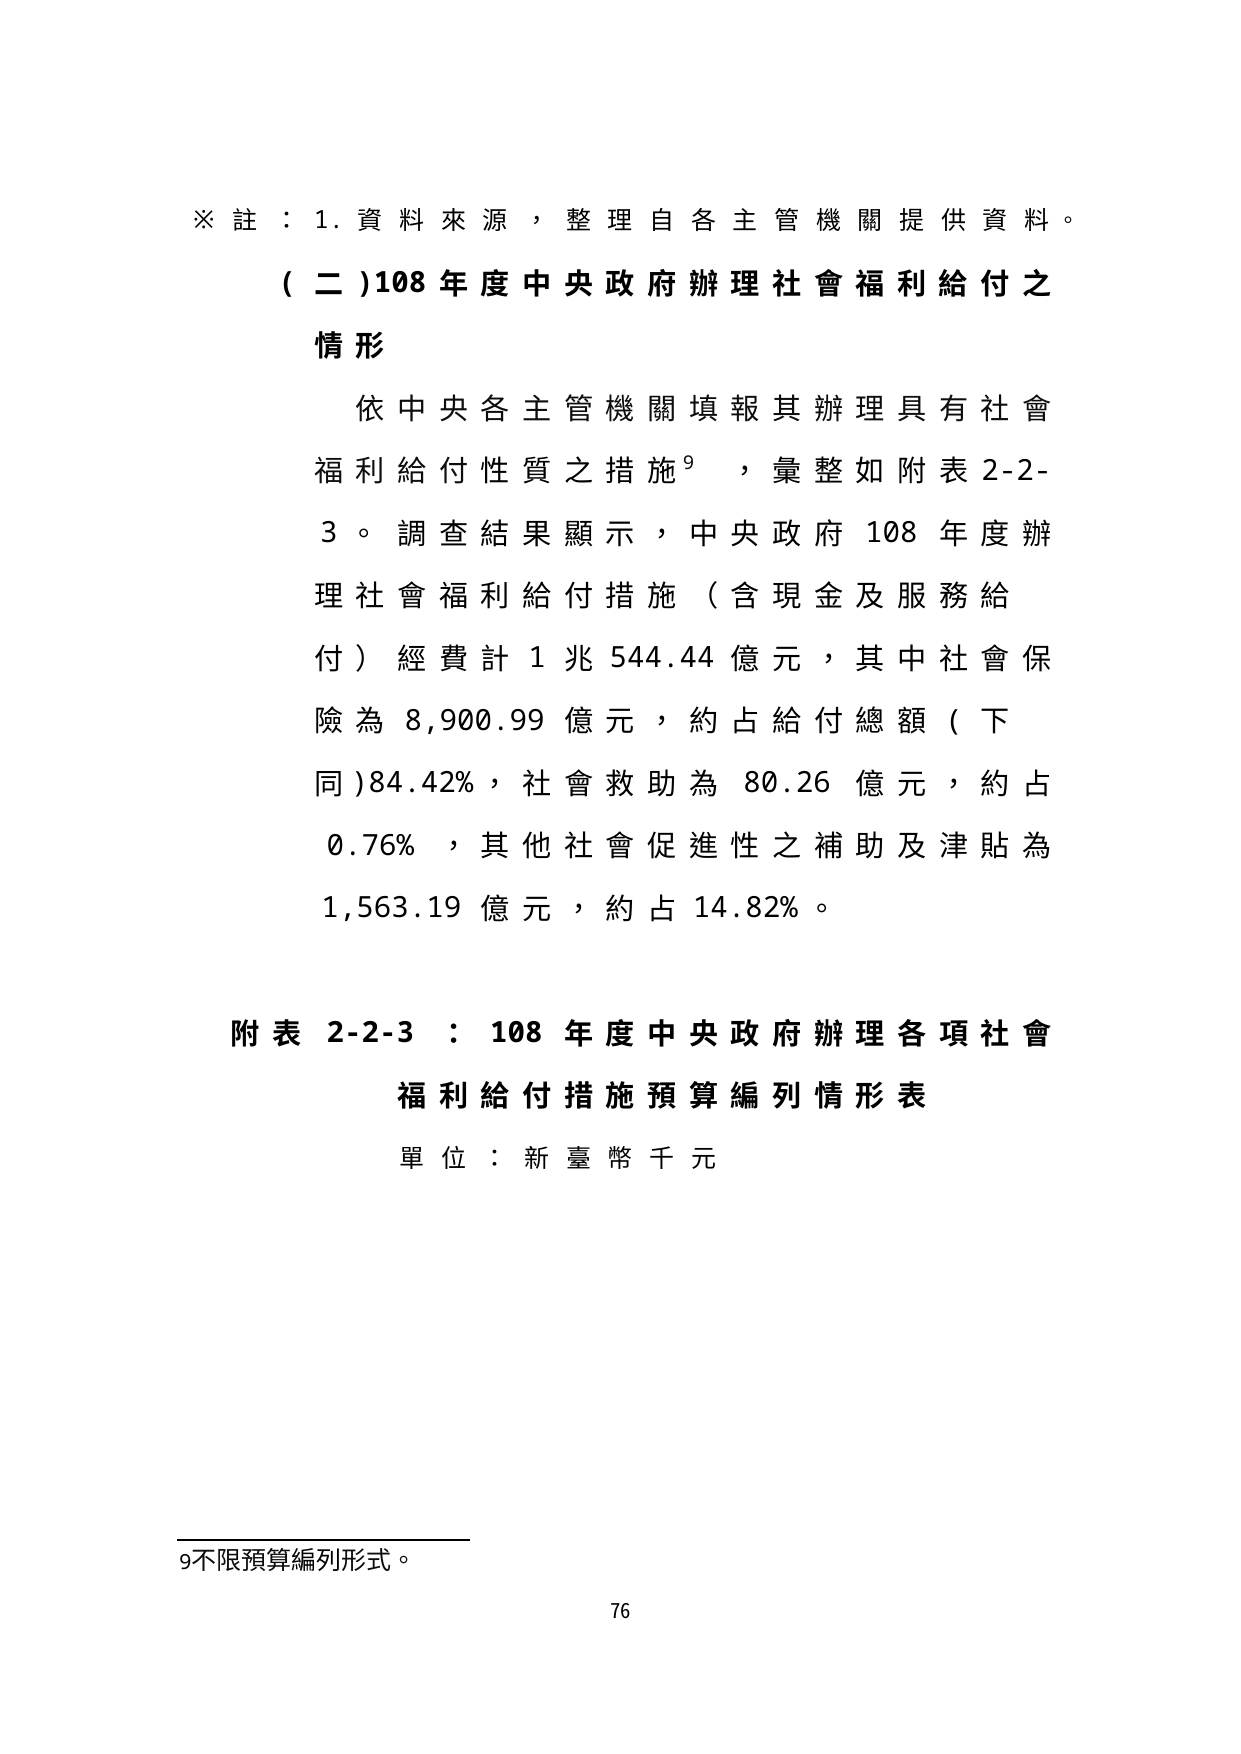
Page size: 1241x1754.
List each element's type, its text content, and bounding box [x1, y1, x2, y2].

text 不限預算編列形式。 [179, 1541, 1063, 1577]
text 附表2-2-3：108年度中央政府辦理各項社會福利給付措施預算編列情形表 單位：新臺幣千元 [188, 990, 1087, 1177]
text (二)108年度中央政府辦理社會福利給付之情形 [242, 240, 1058, 365]
text 依中央各主管機關填報其辦理具有社會福利給付性質之措施，彙整如附表2-2-3。調查結果顯示，中央政府108年度辦理社會福利給付措施（含現金及服務給付）經費計1兆544.44億元，其中社會保險為8,900.99億元，約占給付總額(下同)84.42%，社會救助為80.26億元，約占0.76%，其他社會促進性之補助及津貼為1,563.19億元，約占14.82%。 [271, 365, 1058, 927]
text ※註：1.資料來源，整理自各主管機關提供資料。 [168, 177, 1058, 240]
